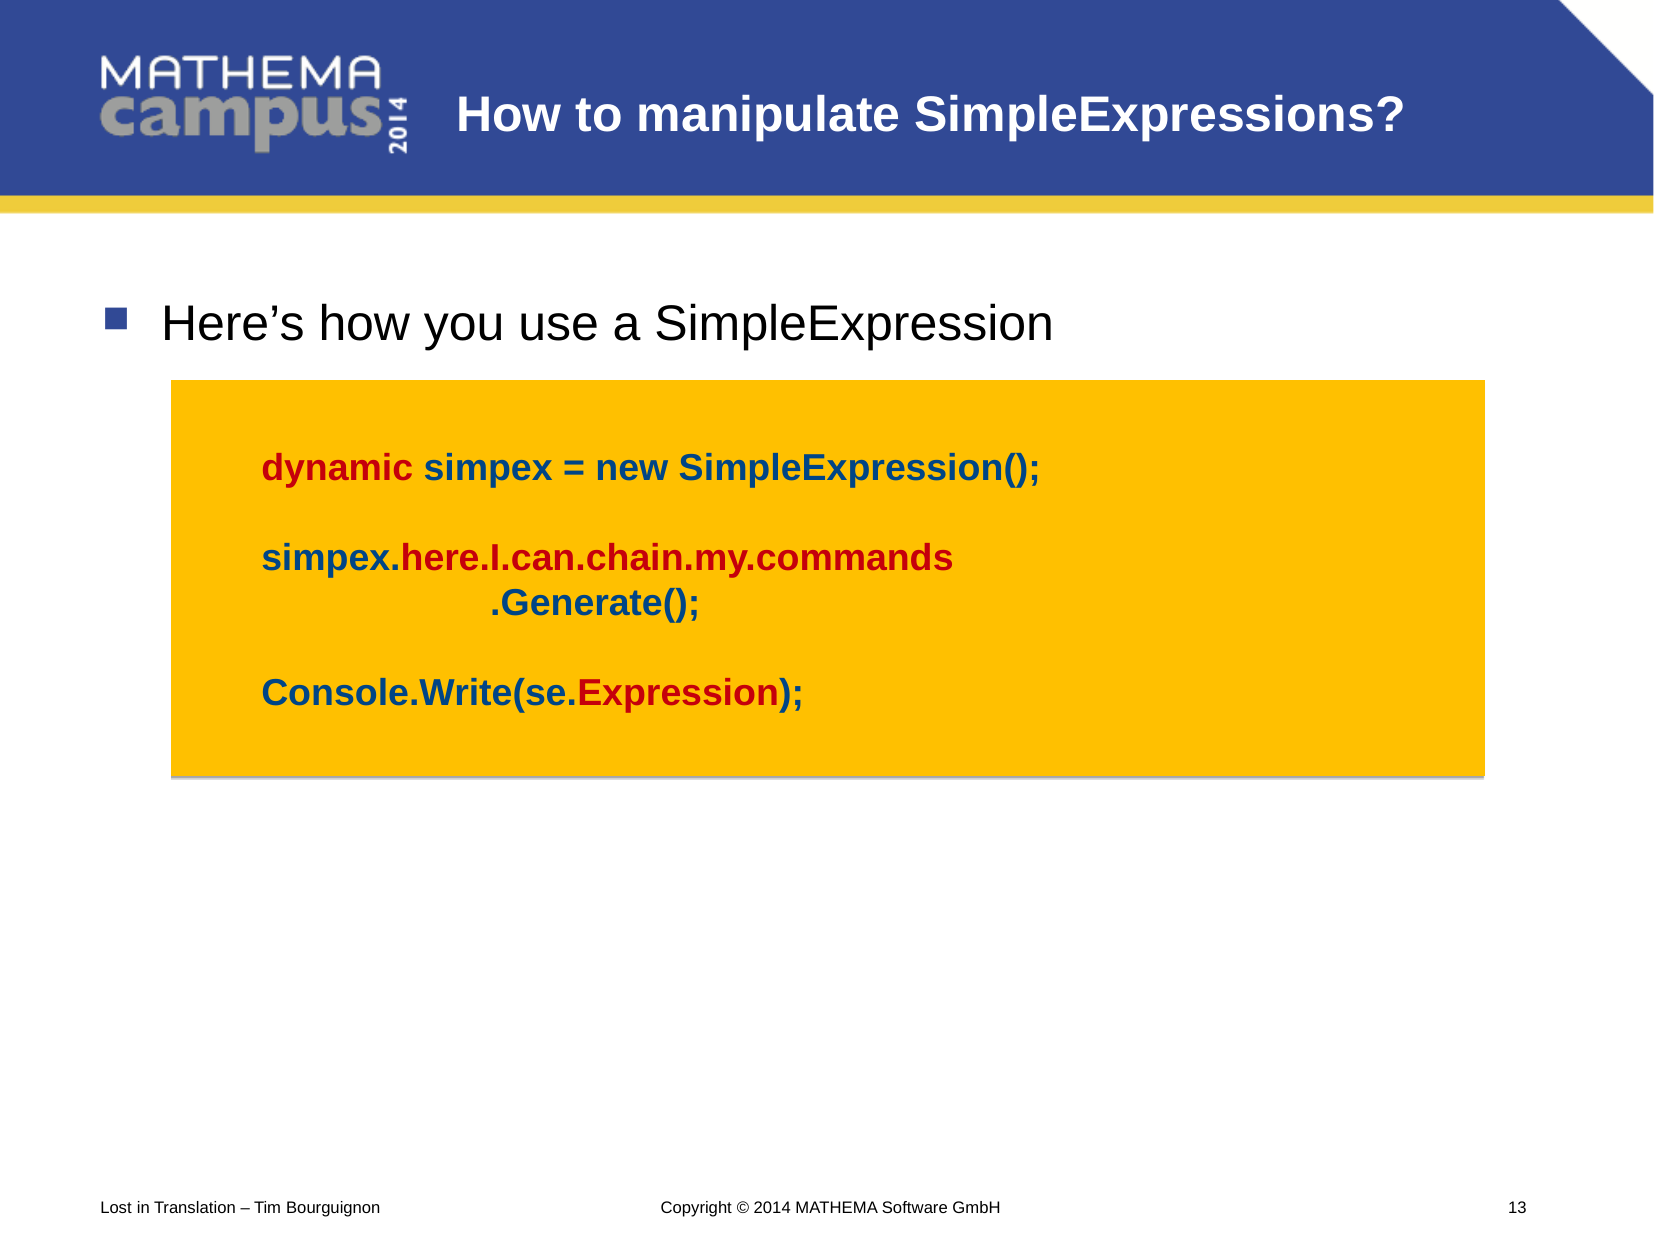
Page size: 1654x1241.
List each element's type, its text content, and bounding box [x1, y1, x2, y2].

list Here’s how you use a SimpleExpression [101, 295, 1528, 1139]
text_box dynamic simpex = new SimpleExpression(); simpex.here.I.can.chain.my.commands .Generate(); Console.Write(se.Expression); [171, 380, 1485, 776]
picture [0, 0, 1654, 217]
title How to manipulate SimpleExpressions? [456, 68, 1528, 160]
